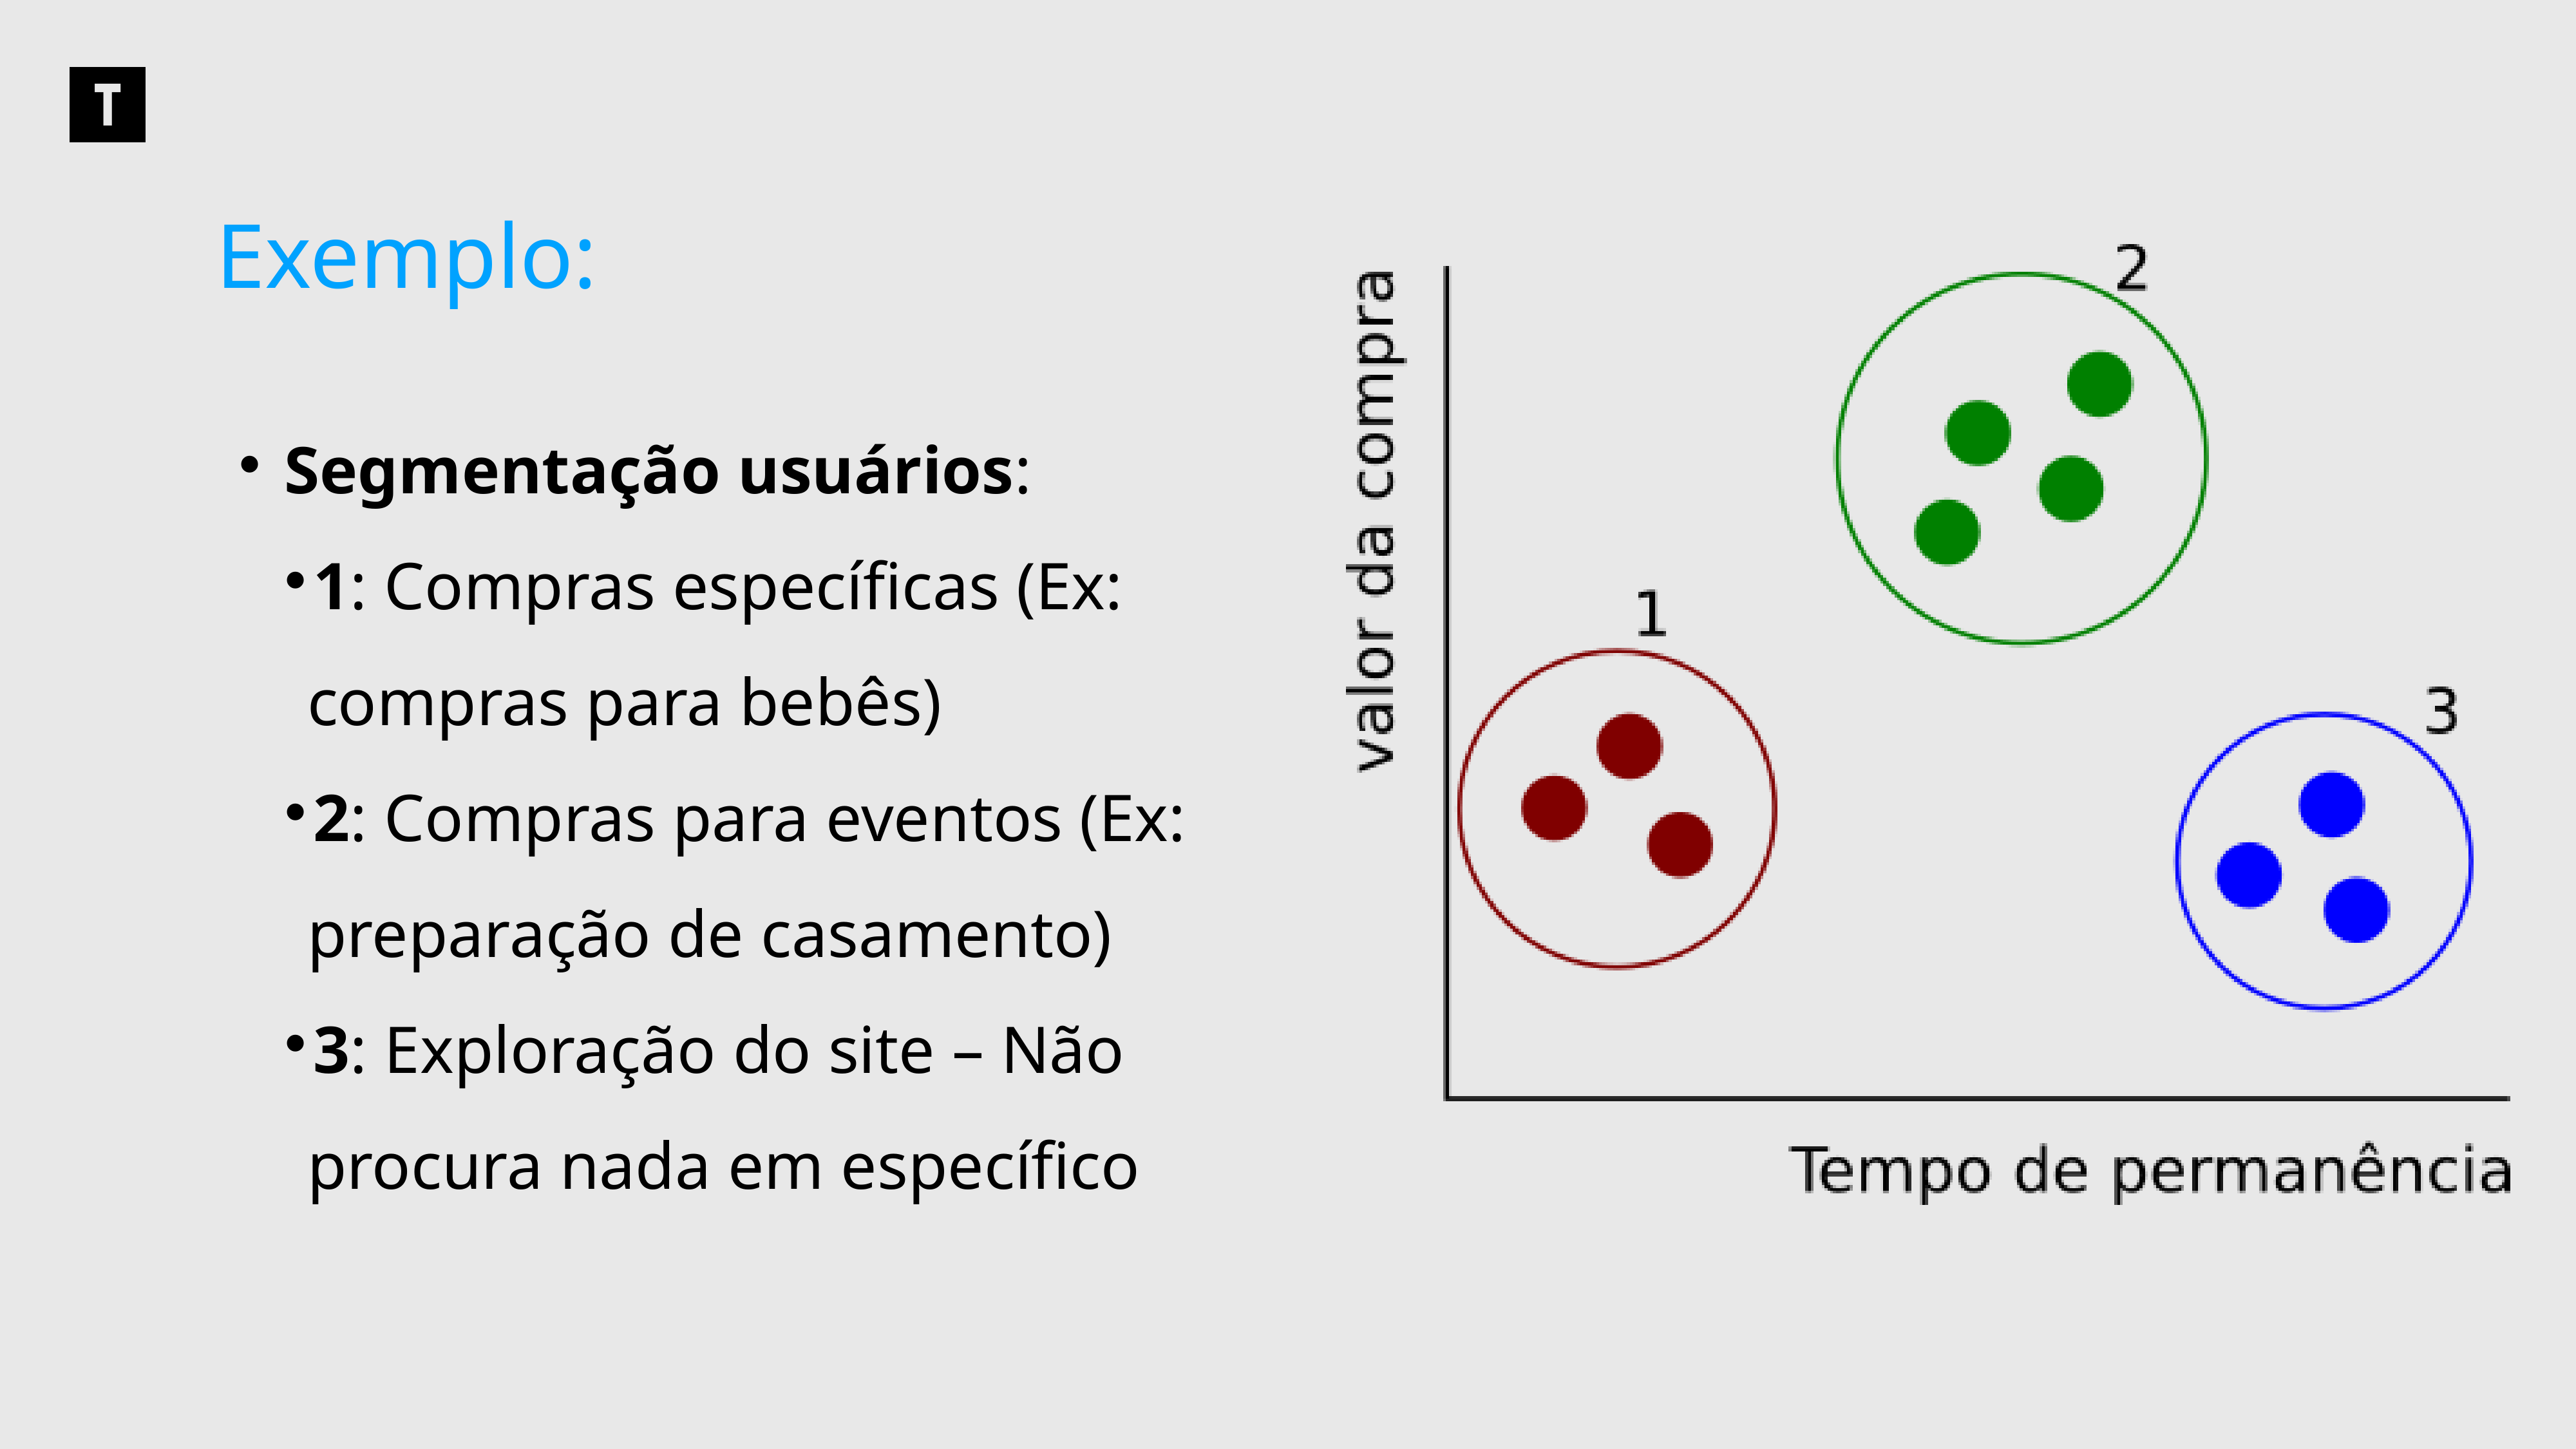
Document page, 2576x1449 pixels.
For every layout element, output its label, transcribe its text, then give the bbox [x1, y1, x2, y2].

text_box Segmentação usuários: 1: Compras específicas (Ex: compras para bebês) 2: Compras para eventos (Ex: preparação de casamento) 3: Exploração do site – Não procura nada em específico [211, 385, 1331, 1169]
text_box Exemplo: [211, 194, 1719, 312]
picture [1346, 244, 2510, 1205]
picture [70, 67, 146, 142]
